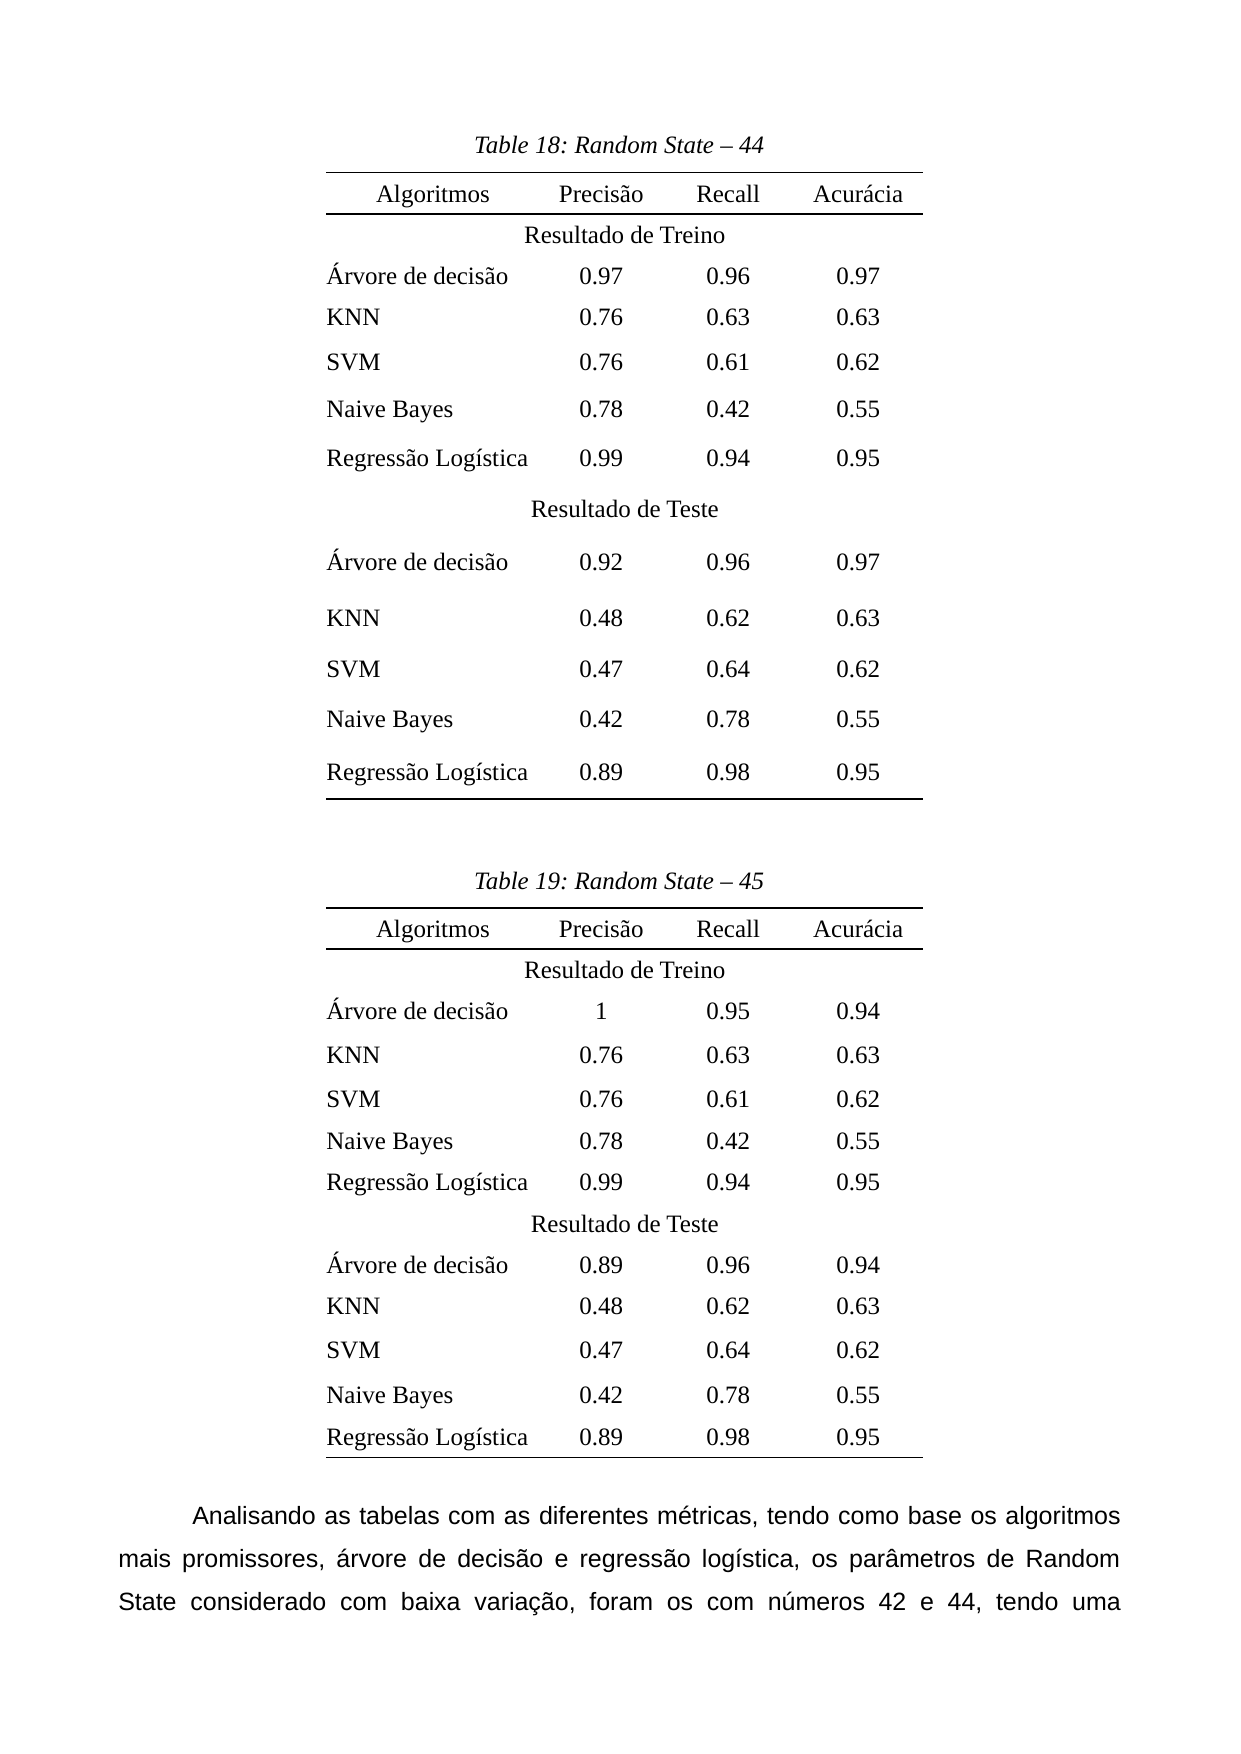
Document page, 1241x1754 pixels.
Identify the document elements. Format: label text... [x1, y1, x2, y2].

table_cell Árvore de decisão [326, 255, 539, 296]
table_cell Árvore de decisão [326, 990, 539, 1031]
table_cell 0.47 [539, 1327, 663, 1373]
table_cell 0.99 [539, 431, 663, 484]
table_header Recall [663, 909, 793, 948]
table_cell 0.42 [663, 385, 793, 431]
table_cell SVM [326, 1078, 539, 1120]
table_cell 0.78 [663, 692, 793, 745]
table_cell 0.94 [793, 990, 923, 1031]
table_cell Resultado de Treino [326, 950, 923, 990]
table_cell 0.97 [793, 533, 923, 591]
table_cell 0.76 [539, 1031, 663, 1078]
table_cell 0.94 [793, 1244, 923, 1284]
table_cell KNN [326, 1285, 539, 1327]
table_cell 0.76 [539, 338, 663, 384]
table_header Acurácia [793, 909, 923, 948]
table_cell 0.63 [663, 1031, 793, 1078]
table_cell 0.42 [663, 1120, 793, 1161]
text Table 18: Random State – 44 [118, 131, 1122, 159]
table_header Algoritmos [326, 173, 539, 213]
table_cell 0.95 [663, 990, 793, 1031]
table_cell Árvore de decisão [326, 1244, 539, 1284]
table_cell 1 [539, 990, 663, 1031]
table_cell 0.78 [539, 385, 663, 431]
table_cell 0.63 [663, 296, 793, 338]
table_cell 0.92 [539, 533, 663, 591]
table_cell Resultado de Treino [326, 215, 923, 255]
table_cell 0.64 [663, 1327, 793, 1373]
table_cell 0.99 [539, 1161, 663, 1203]
table_cell 0.55 [793, 1120, 923, 1161]
table_cell Resultado de Teste [326, 1203, 923, 1244]
table_cell 0.63 [793, 1031, 923, 1078]
table_cell 0.76 [539, 1078, 663, 1120]
table_cell 0.42 [539, 1374, 663, 1416]
table_cell 0.89 [539, 1244, 663, 1284]
table_header Algoritmos [326, 909, 539, 948]
table_cell SVM [326, 644, 539, 692]
table_cell 0.95 [793, 1161, 923, 1203]
table_cell 0.47 [539, 644, 663, 692]
table_cell 0.62 [793, 1327, 923, 1373]
table_cell 0.95 [793, 431, 923, 484]
table_cell SVM [326, 338, 539, 384]
table_header Precisão [539, 173, 663, 213]
table_cell KNN [326, 296, 539, 338]
table_cell Regressão Logística [326, 431, 539, 484]
table_cell 0.48 [539, 1285, 663, 1327]
table_cell Naive Bayes [326, 1374, 539, 1416]
table_cell 0.96 [663, 1244, 793, 1284]
table_cell Árvore de decisão [326, 533, 539, 591]
table_cell 0.98 [663, 1416, 793, 1456]
table_cell 0.98 [663, 745, 793, 798]
table_cell 0.62 [663, 1285, 793, 1327]
table_cell KNN [326, 1031, 539, 1078]
table_cell 0.89 [539, 1416, 663, 1456]
table_cell 0.63 [793, 296, 923, 338]
table_cell Regressão Logística [326, 1416, 539, 1456]
table_cell 0.78 [663, 1374, 793, 1416]
table_cell 0.55 [793, 1374, 923, 1416]
table_cell Resultado de Teste [326, 484, 923, 532]
table_header Recall [663, 173, 793, 213]
table_cell 0.95 [793, 745, 923, 798]
text Analisando as tabelas com as diferentes métricas, tendo como base os algoritmos mais promissores, árvore de decisão e regressão logística, os parâmetros de Random State considerado com baixa variação, foram os com números 42 e 44, tendo uma [118, 1501, 1122, 1616]
table_cell 0.55 [793, 692, 923, 745]
table_cell 0.62 [793, 338, 923, 384]
table_cell KNN [326, 591, 539, 644]
table_cell SVM [326, 1327, 539, 1373]
table_cell Naive Bayes [326, 385, 539, 431]
table_cell 0.63 [793, 1285, 923, 1327]
table_cell 0.48 [539, 591, 663, 644]
table_cell 0.61 [663, 338, 793, 384]
table_cell 0.62 [793, 644, 923, 692]
table_cell 0.96 [663, 255, 793, 296]
table_cell 0.63 [793, 591, 923, 644]
table_cell 0.64 [663, 644, 793, 692]
table_cell Naive Bayes [326, 692, 539, 745]
table_cell Regressão Logística [326, 745, 539, 798]
table_cell 0.42 [539, 692, 663, 745]
table_cell 0.94 [663, 431, 793, 484]
table_cell 0.76 [539, 296, 663, 338]
table_cell 0.55 [793, 385, 923, 431]
table_cell 0.94 [663, 1161, 793, 1203]
table_header Precisão [539, 909, 663, 948]
table_cell 0.97 [793, 255, 923, 296]
table_cell 0.96 [663, 533, 793, 591]
table_cell Naive Bayes [326, 1120, 539, 1161]
table_cell 0.62 [663, 591, 793, 644]
table_cell 0.95 [793, 1416, 923, 1456]
table_cell 0.61 [663, 1078, 793, 1120]
table_cell 0.62 [793, 1078, 923, 1120]
table_cell 0.89 [539, 745, 663, 798]
table_cell 0.97 [539, 255, 663, 296]
text Table 19: Random State – 45 [118, 866, 1122, 894]
table_cell Regressão Logística [326, 1161, 539, 1203]
table_header Acurácia [793, 173, 923, 213]
table_cell 0.78 [539, 1120, 663, 1161]
